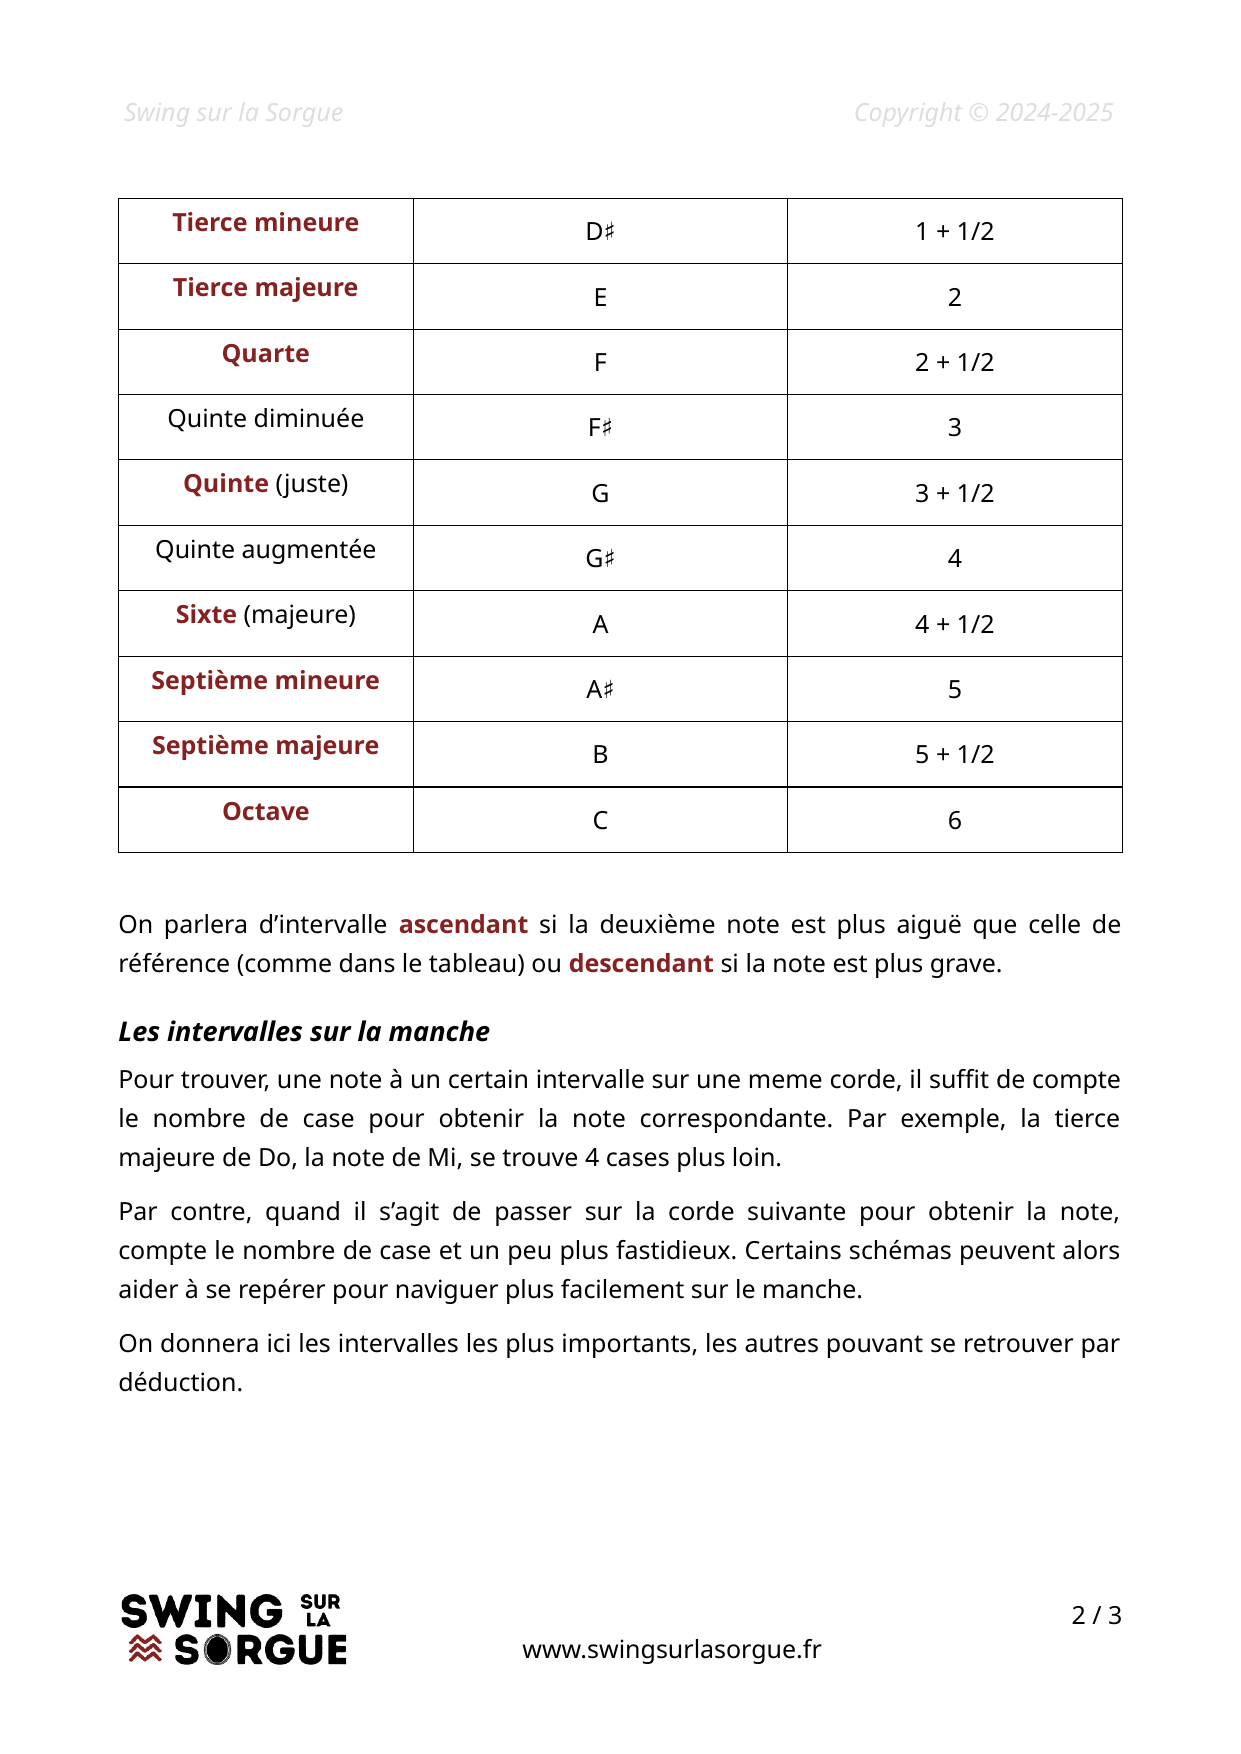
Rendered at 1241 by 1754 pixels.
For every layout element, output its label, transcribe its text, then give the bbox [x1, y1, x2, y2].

table_cell F [414, 330, 787, 394]
table_cell F♯ [414, 395, 787, 459]
text On donnera ici les intervalles les plus importants, les autres pouvant se retrouver par déduction. [118, 1326, 1122, 1399]
table_cell C [414, 788, 787, 852]
subtitle Les intervalles sur la manche [118, 1012, 1122, 1049]
table_cell G♯ [414, 526, 787, 590]
table_cell A♯ [414, 657, 787, 721]
table_cell 3 [788, 395, 1122, 459]
table_cell Quinte (juste) [119, 460, 413, 525]
table_cell 6 [788, 788, 1122, 852]
table_cell Quinte diminuée [119, 395, 413, 459]
table_cell 3 + 1/2 [788, 460, 1122, 525]
table_cell E [414, 264, 787, 328]
table_cell 5 [788, 657, 1122, 721]
text On parlera d’intervalle ascendant si la deuxième note est plus aiguë que celle de référence (comme dans le tableau) ou descendant si la note est plus grave. [118, 907, 1122, 980]
table_cell 1 + 1/2 [788, 199, 1122, 263]
text Par contre, quand il s’agit de passer sur la corde suivante pour obtenir la note, compte le nombre de case et un peu plus fastidieux. Certains schémas peuvent alors aider à se repérer pour naviguer plus facilement sur le manche. [118, 1193, 1122, 1306]
table_cell Octave [119, 788, 413, 852]
table_cell Quinte augmentée [119, 526, 413, 590]
table_cell 4 + 1/2 [788, 591, 1122, 656]
table_cell 2 [788, 264, 1122, 328]
table_cell A [414, 591, 787, 656]
table_cell Septième majeure [119, 722, 413, 786]
table_cell Septième mineure [119, 657, 413, 721]
table_cell G [414, 460, 787, 525]
text Pour trouver, une note à un certain intervalle sur une meme corde, il suffit de compte le nombre de case pour obtenir la note correspondante. Par exemple, la tierce majeure de Do, la note de Mi, se trouve 4 cases plus loin. [118, 1061, 1122, 1174]
table_cell 4 [788, 526, 1122, 590]
table_cell 2 + 1/2 [788, 330, 1122, 394]
table_cell Tierce majeure [119, 264, 413, 328]
table_cell Quarte [119, 330, 413, 394]
picture [121, 1594, 347, 1665]
table_cell Tierce mineure [119, 199, 413, 263]
table_cell D♯ [414, 199, 787, 263]
table_cell 5 + 1/2 [788, 722, 1122, 786]
table_cell Sixte (majeure) [119, 591, 413, 656]
table_cell B [414, 722, 787, 786]
